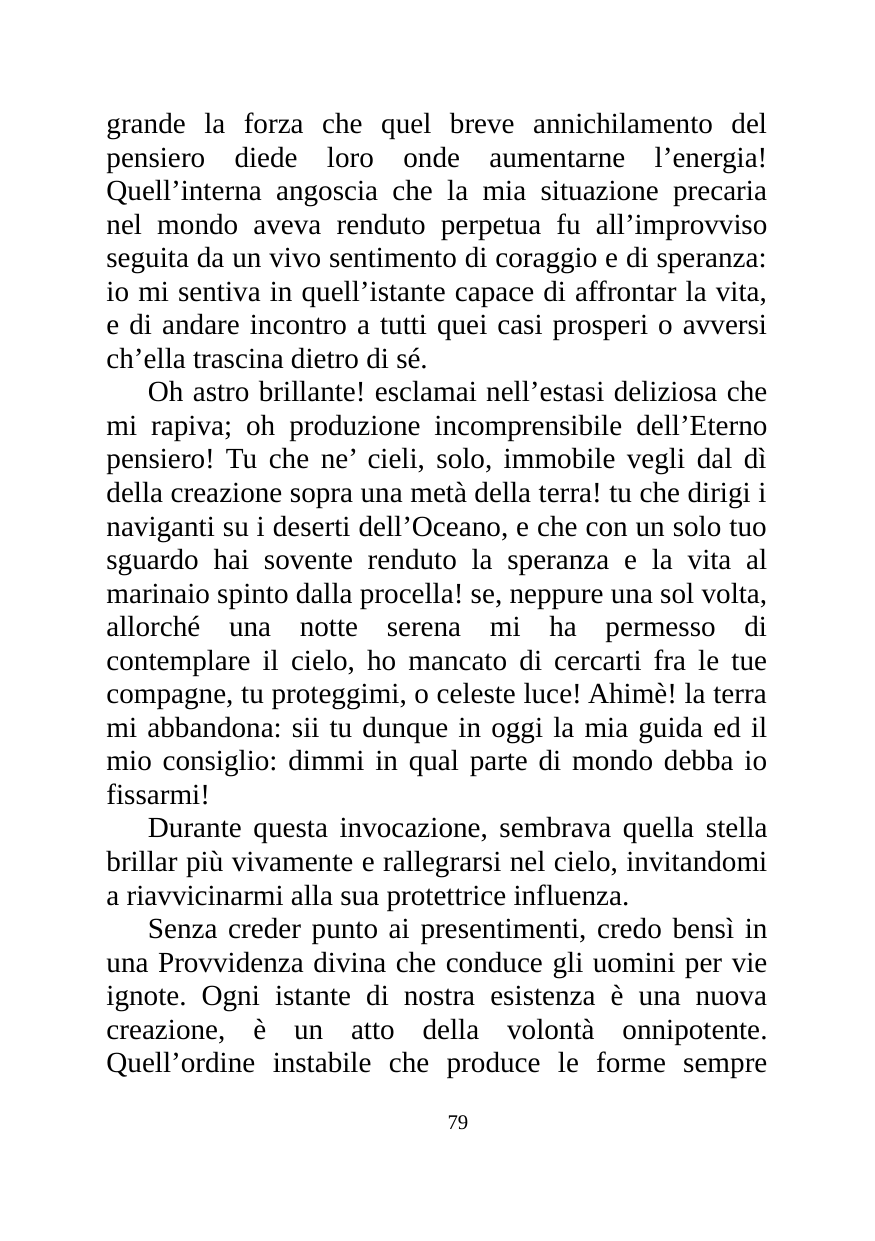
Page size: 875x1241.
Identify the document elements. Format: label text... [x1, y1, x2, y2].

text Durante questa invocazione, sembrava quella stella brillar più vivamente e rallegrarsi nel cielo, invitandomi a riavvicinarmi alla sua protettrice influenza. [106, 811, 768, 911]
text Senza creder punto ai presentimenti, credo bensì in una Provvidenza divina che conduce gli uomini per vie ignote. Ogni istante di nostra esistenza è una nuova creazione, è un atto della volontà onnipotente. Quell’ordine instabile che produce le forme sempre [106, 911, 768, 1079]
text Oh astro brillante! esclamai nell’estasi deliziosa che mi rapiva; oh produzione incomprensibile dell’Eterno pensiero! Tu che ne’ cieli, solo, immobile vegli dal dì della creazione sopra una metà della terra! tu che dirigi i naviganti su i deserti dell’Oceano, e che con un solo tuo sguardo hai sovente renduto la speranza e la vita al marinaio spinto dalla procella! se, neppure una sol volta, allorché una notte serena mi ha permesso di contemplare il cielo, ho mancato di cercarti fra le tue compagne, tu proteggimi, o celeste luce! Ahimè! la terra mi abbandona: sii tu dunque in oggi la mia guida ed il mio consiglio: dimmi in qual parte di mondo debba io fissarmi! [106, 374, 768, 811]
text grande la forza che quel breve annichilamento del pensiero diede loro onde aumentarne l’energia! Quell’interna angoscia che la mia situazione precaria nel mondo aveva renduto perpetua fu all’improvviso seguita da un vivo sentimento di coraggio e di speranza: io mi sentiva in quell’istante capace di affrontar la vita, e di andare incontro a tutti quei casi prosperi o avversi ch’ella trascina dietro di sé. [106, 106, 768, 374]
